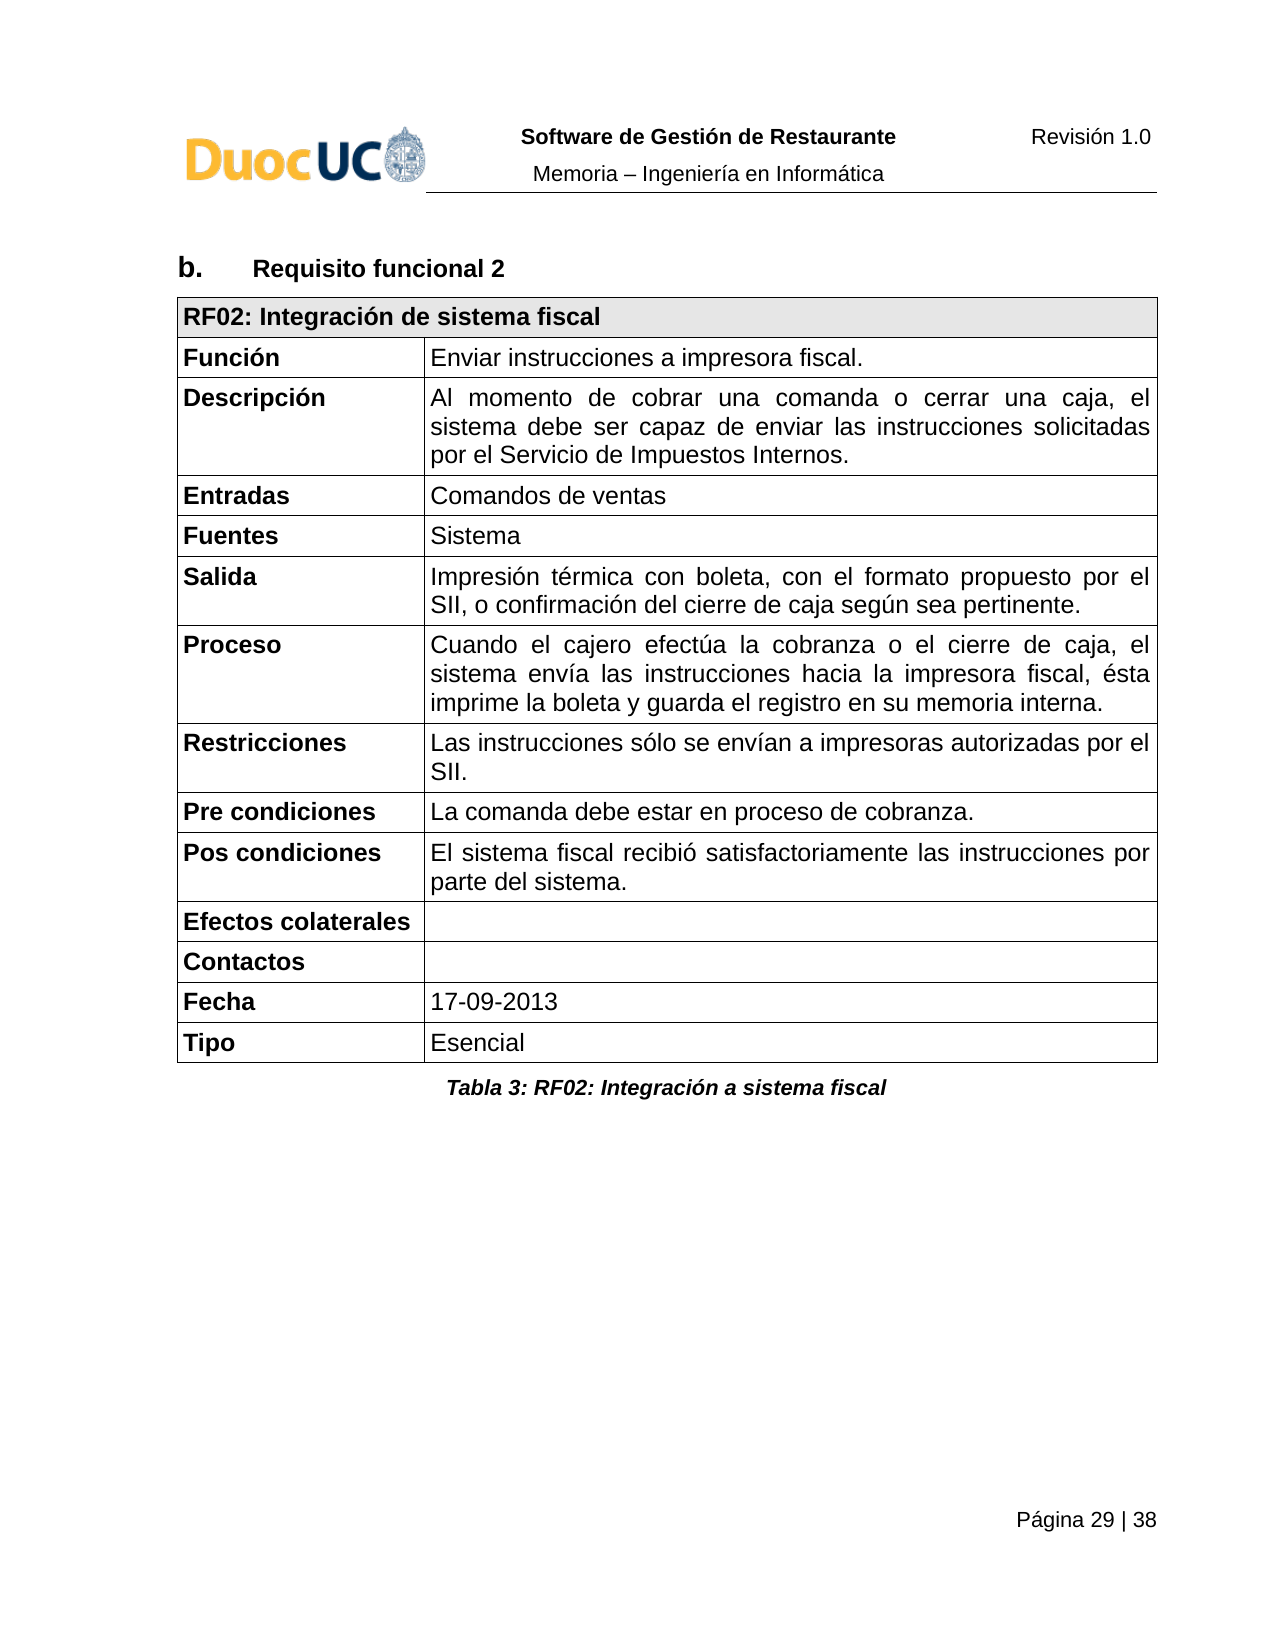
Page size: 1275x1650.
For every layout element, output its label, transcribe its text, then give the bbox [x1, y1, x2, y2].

table_cell Sistema [425, 516, 1157, 556]
table_cell El sistema fiscal recibió satisfactoriamente las instrucciones por parte del sistema. [425, 833, 1157, 901]
table_cell Efectos colaterales [178, 902, 424, 941]
table_cell Salida [178, 557, 424, 625]
table_cell Enviar instrucciones a impresora fiscal. [425, 338, 1157, 377]
table_cell Fuentes [178, 516, 424, 556]
table_cell Comandos de ventas [425, 476, 1157, 515]
table_cell Pre condiciones [178, 793, 424, 832]
table_cell 17-09-2013 [425, 983, 1157, 1022]
text Tabla 3: RF02: Integración a sistema fiscal [177, 1075, 1157, 1100]
table_cell Entradas [178, 476, 424, 515]
table_cell Esencial [425, 1023, 1157, 1062]
table_cell Descripción [178, 378, 424, 475]
table_cell Fecha [178, 983, 424, 1022]
table_cell Impresión térmica con boleta, con el formato propuesto por el SII, o confirmación del cierre de caja según sea pertinente. [425, 557, 1157, 625]
table_cell Contactos [178, 942, 424, 982]
table_cell Cuando el cajero efectúa la cobranza o el cierre de caja, el sistema envía las instrucciones hacia la impresora fiscal, ésta imprime la boleta y guarda el registro en su memoria interna. [425, 626, 1157, 722]
table_cell La comanda debe estar en proceso de cobranza. [425, 793, 1157, 832]
table_header RF02: Integración de sistema fiscal [178, 298, 1157, 337]
table_cell Al momento de cobrar una comanda o cerrar una caja, el sistema debe ser capaz de enviar las instrucciones solicitadas por el Servicio de Impuestos Internos. [425, 378, 1157, 475]
table_cell Las instrucciones sólo se envían a impresoras autorizadas por el SII. [425, 724, 1157, 792]
table_cell Pos condiciones [178, 833, 424, 901]
subtitle Requisito funcional 2 [177, 251, 1157, 284]
table_cell Restricciones [178, 724, 424, 792]
table_cell Tipo [178, 1023, 424, 1062]
table_cell Proceso [178, 626, 424, 722]
picture [182, 123, 426, 187]
table_cell Función [178, 338, 424, 377]
table_cell [425, 902, 1157, 941]
table_cell [425, 942, 1157, 982]
